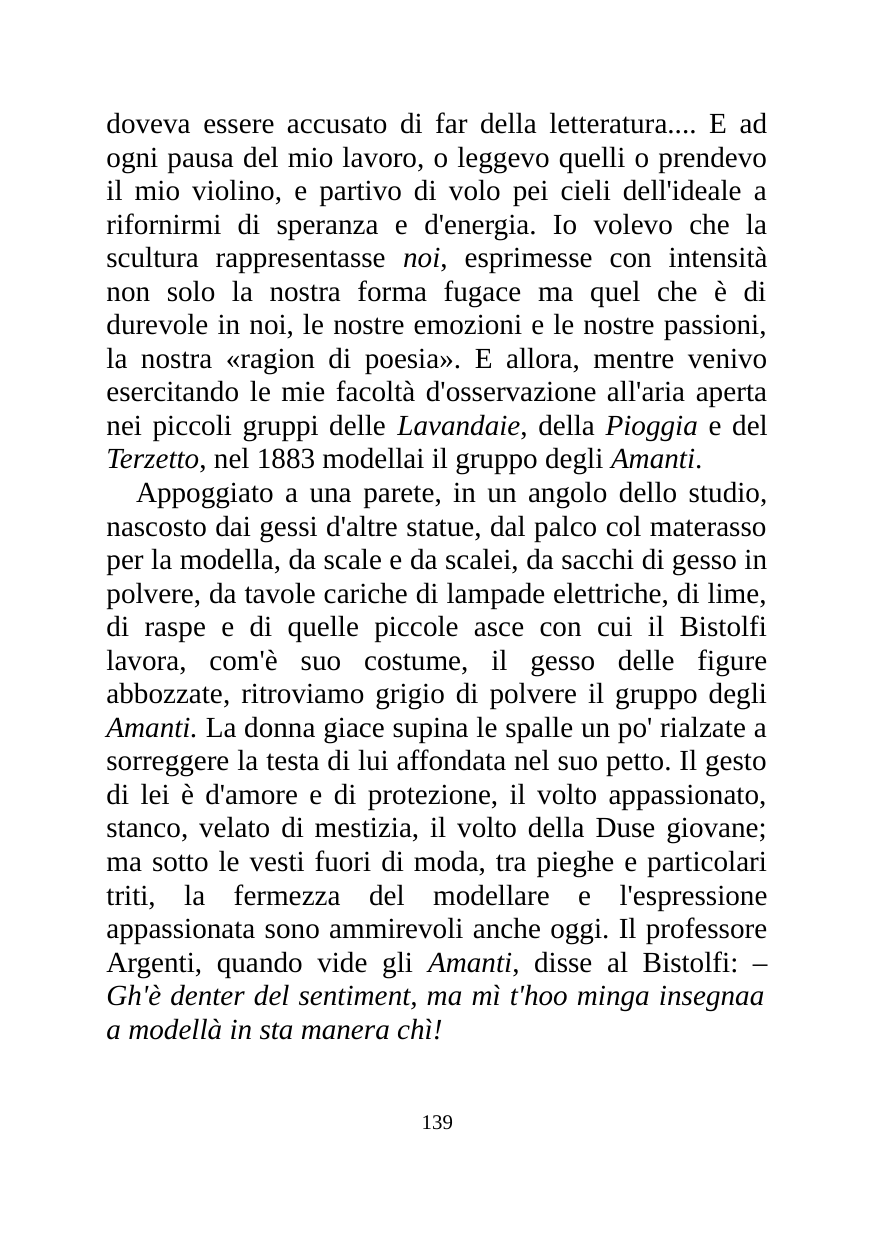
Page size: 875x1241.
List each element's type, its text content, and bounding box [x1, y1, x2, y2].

text doveva essere accusato di far della letteratura.... E ad ogni pausa del mio lavoro, o leggevo quelli o prendevo il mio violino, e partivo di volo pei cieli dell'ideale a rifornirmi di speranza e d'energia. Io volevo che la scultura rappresentasse noi, esprimesse con intensità non solo la nostra forma fugace ma quel che è di durevole in noi, le nostre emozioni e le nostre passioni, la nostra «ragion di poesia». E allora, mentre venivo esercitando le mie facoltà d'osservazione all'aria aperta nei piccoli gruppi delle Lavandaie, della Pioggia e del Terzetto, nel 1883 modellai il gruppo degli Amanti. [106, 106, 768, 475]
text Appoggiato a una parete, in un angolo dello studio, nascosto dai gessi d'altre statue, dal palco col materasso per la modella, da scale e da scalei, da sacchi di gesso in polvere, da tavole cariche di lampade elettriche, di lime, di raspe e di quelle piccole asce con cui il Bistolfi lavora, com'è suo costume, il gesso delle figure abbozzate, ritroviamo grigio di polvere il gruppo degli Amanti. La donna giace supina le spalle un po' rialzate a sorreggere la testa di lui affondata nel suo petto. Il gesto di lei è d'amore e di protezione, il volto appassionato, stanco, velato di mestizia, il volto della Duse giovane; ma sotto le vesti fuori di moda, tra pieghe e particolari triti, la fermezza del modellare e l'espressione appassionata sono ammirevoli anche oggi. Il professore Argenti, quando vide gli Amanti, disse al Bistolfi: – Gh'è denter del sentiment, ma mì t'hoo minga insegnaa a modellà in sta manera chì! [106, 475, 768, 1045]
